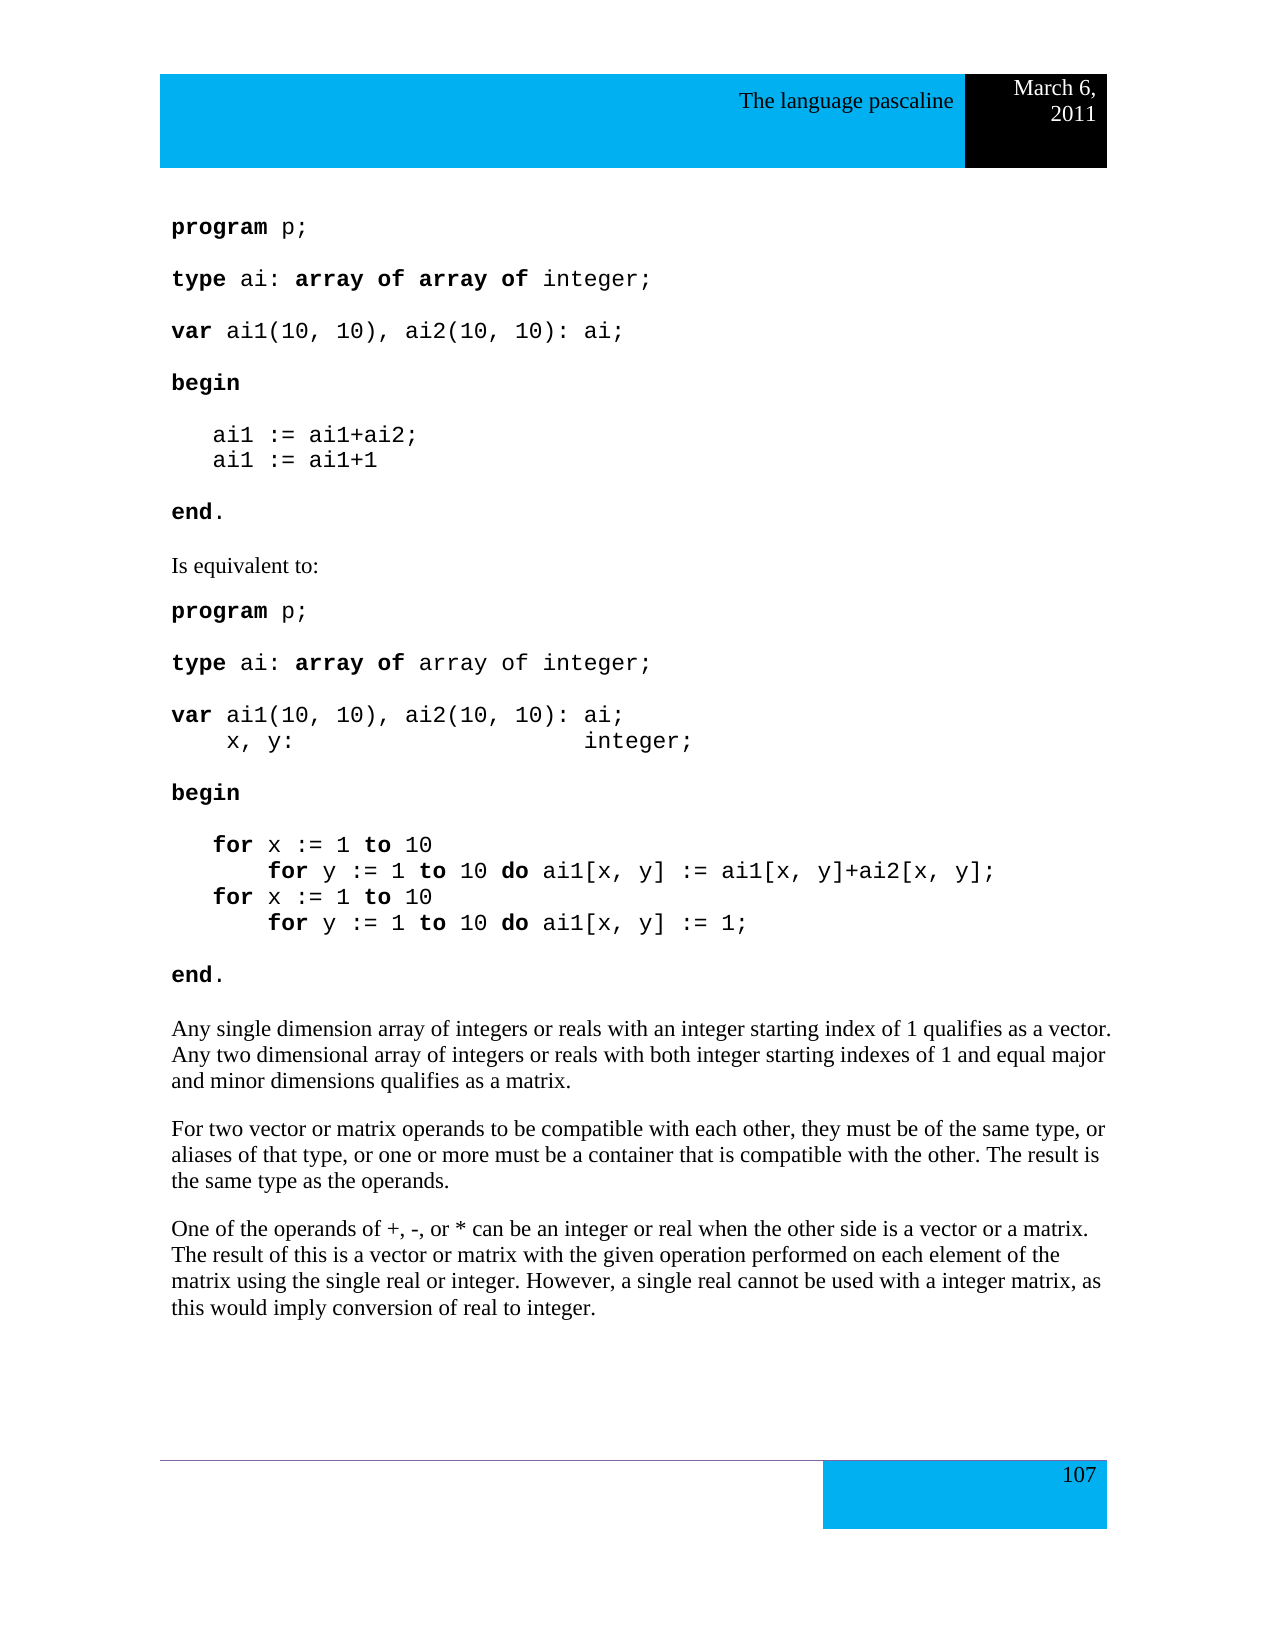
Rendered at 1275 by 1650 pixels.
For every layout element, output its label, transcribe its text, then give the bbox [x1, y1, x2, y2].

text var ai1(10, 10), ai2(10, 10): ai; [171, 319, 1118, 345]
text One of the operands of +, -, or * can be an integer or real when the other side is a vector or a matrix. The result of this is a vector or matrix with the given operation performed on each element of the matrix using the single real or integer. However, a single real cannot be used with a integer matrix, as this would imply conversion of real to integer. [171, 1214, 1118, 1320]
text Any single dimension array of integers or reals with an integer starting index of 1 qualifies as a vector. Any two dimensional array of integers or reals with both integer starting indexes of 1 and equal major and minor dimensions qualifies as a matrix. [171, 1015, 1118, 1094]
text program p; [171, 215, 1118, 241]
text begin [171, 371, 1118, 397]
text For two vector or matrix operands to be compatible with each other, they must be of the same type, or aliases of that type, or one or more must be a container that is compatible with the other. The result is the same type as the operands. [171, 1115, 1118, 1194]
text ai1 := ai1+1 [171, 449, 1118, 475]
text type ai: array of array of integer; [171, 267, 1118, 293]
text for y := 1 to 10 do ai1[x, y] := ai1[x, y]+ai2[x, y]; [171, 859, 1118, 885]
text type ai: array of array of integer; [171, 652, 1118, 678]
text for x := 1 to 10 [171, 833, 1118, 859]
text for x := 1 to 10 [171, 885, 1118, 911]
text Is equivalent to: [171, 553, 1118, 579]
text end. [171, 963, 1118, 989]
text program p; [171, 600, 1118, 626]
text x, y: integer; [171, 729, 1118, 755]
text ai1 := ai1+ai2; [171, 423, 1118, 449]
text for y := 1 to 10 do ai1[x, y] := 1; [171, 911, 1118, 937]
text var ai1(10, 10), ai2(10, 10): ai; [171, 703, 1118, 729]
text end. [171, 501, 1118, 527]
text begin [171, 781, 1118, 807]
